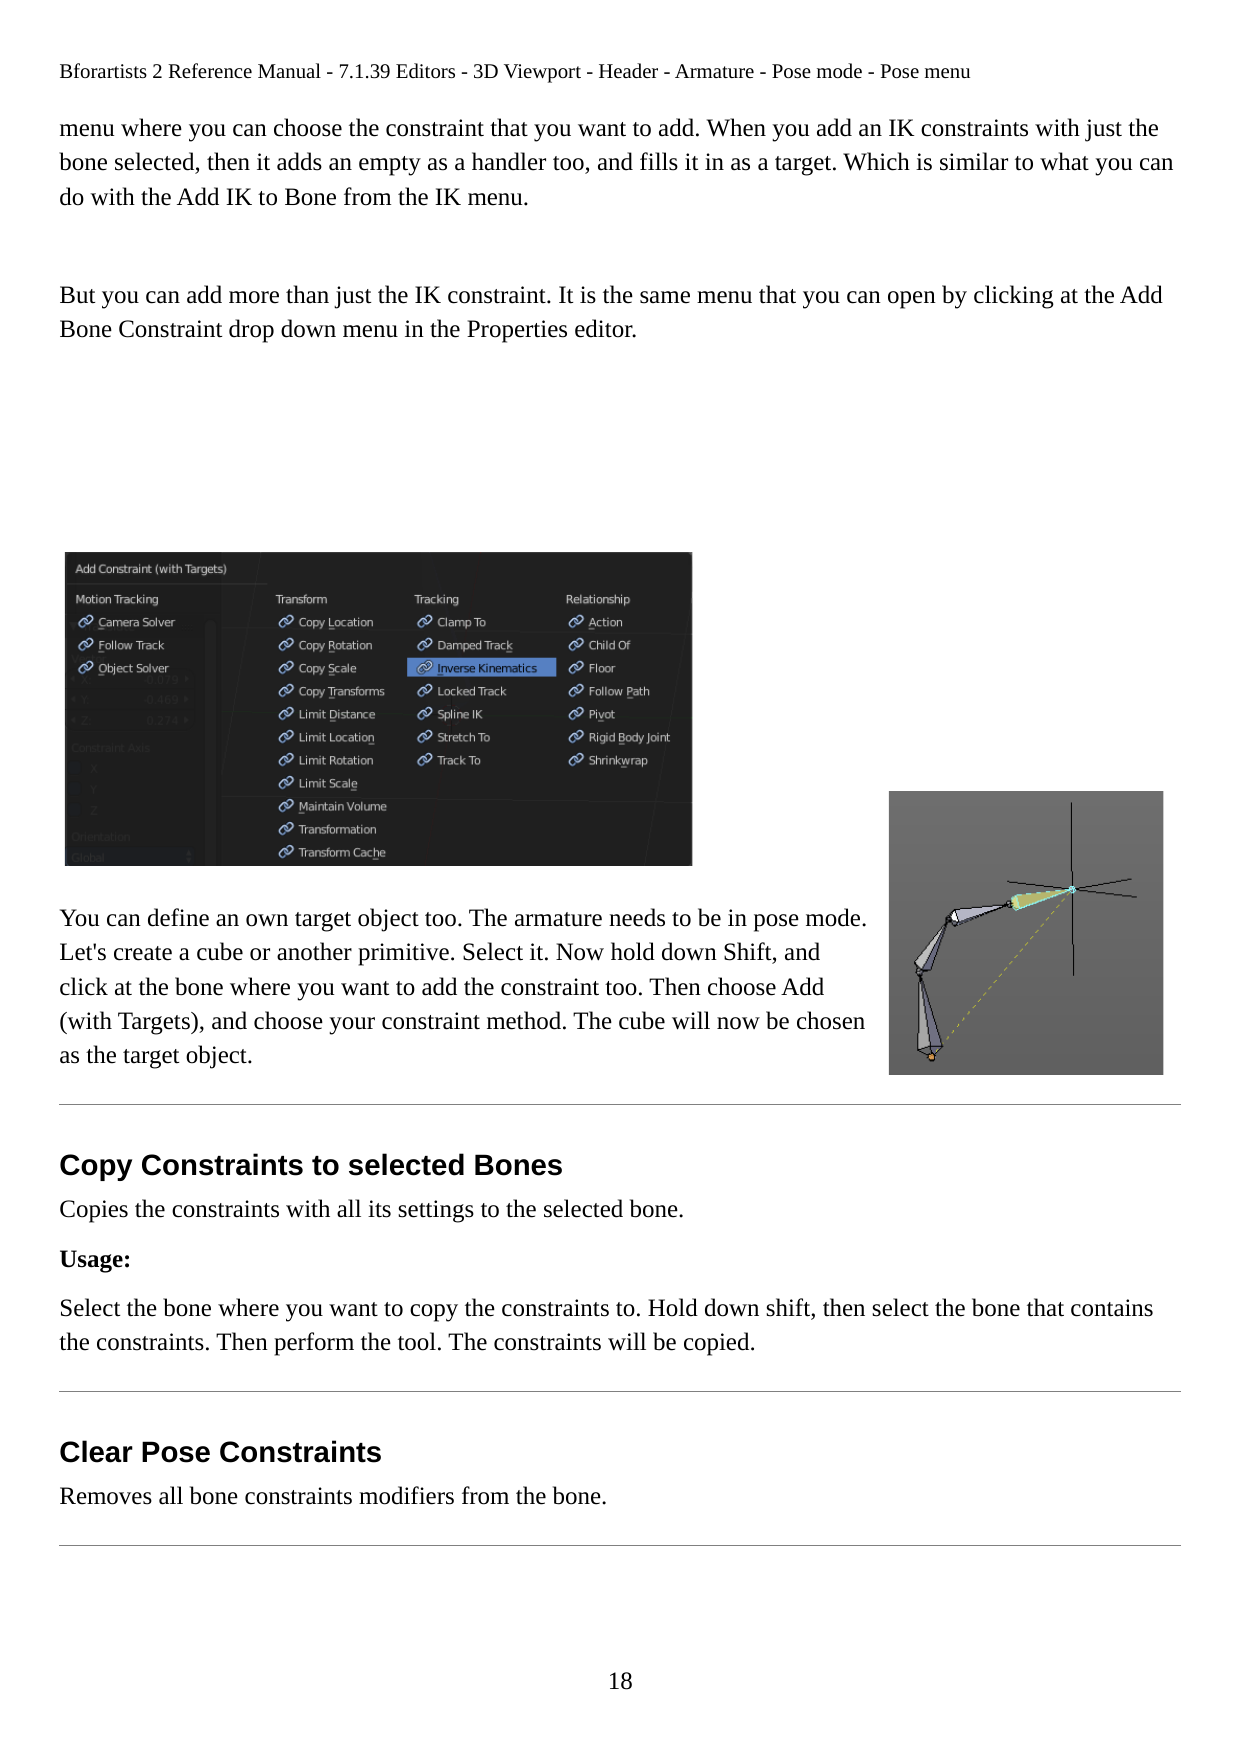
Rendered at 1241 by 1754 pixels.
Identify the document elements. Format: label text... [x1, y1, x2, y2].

subtitle Copy Constraints to selected Bones [59, 1148, 1181, 1182]
picture [64, 552, 693, 866]
text menu where you can choose the constraint that you want to add. When you add an IK constraints with just the bone selected, then it adds an empty as a handler too, and fills it in as a target. Which is similar to what you can do with the Add IK to Bone from the IK menu. [59, 113, 1181, 210]
subtitle Clear Pose Constraints [59, 1435, 1181, 1469]
text You can define an own target object too. The armature needs to be in pose mode. Let's create a cube or another primitive. Select it. Now hold down Shift, and click at the bone where you want to add the constraint too. Then choose Add (with Targets), and choose your constraint method. The cube will now be chosen as the target object. [59, 903, 888, 1069]
text Usage: [59, 1244, 1181, 1272]
text Copies the constraints with all its settings to the selected bone. [59, 1194, 1181, 1223]
text Select the bone where you want to copy the constraints to. Hold down shift, then select the bone that contains the constraints. Then perform the tool. The constraints will be copied. [59, 1293, 1181, 1356]
text But you can add more than just the IK constraint. It is the same menu that you can open by clicking at the Add Bone Constraint drop down menu in the Properties editor. [59, 280, 1181, 343]
picture [888, 791, 1164, 1075]
text Removes all bone constraints modifiers from the bone. [59, 1481, 1181, 1510]
